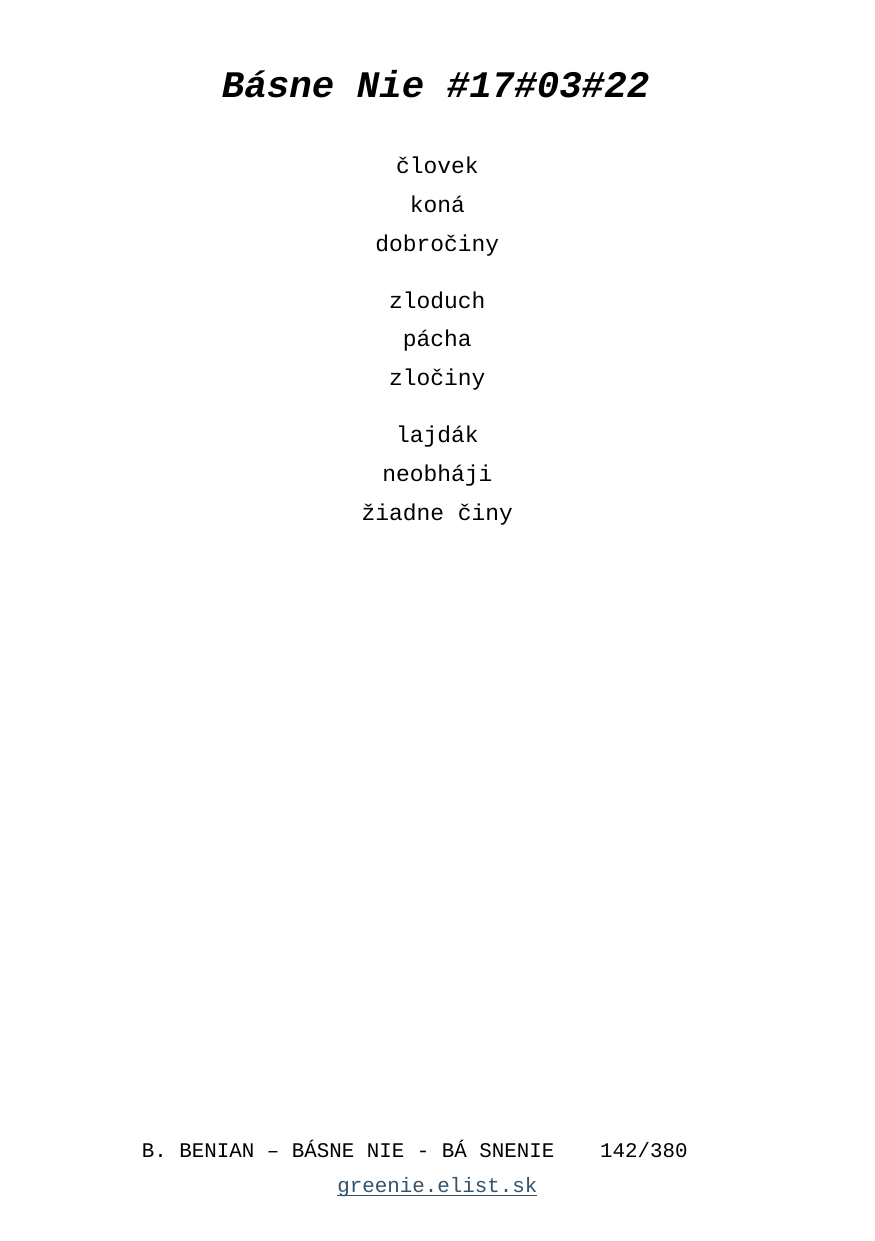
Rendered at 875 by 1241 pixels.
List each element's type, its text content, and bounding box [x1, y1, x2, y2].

text zloduch pácha zločiny [41, 289, 833, 393]
text lajdák neobháji žiadne činy [41, 423, 833, 527]
subtitle Básne Nie #17#03#22 [41, 66, 833, 109]
text človek koná dobročiny [41, 155, 833, 258]
